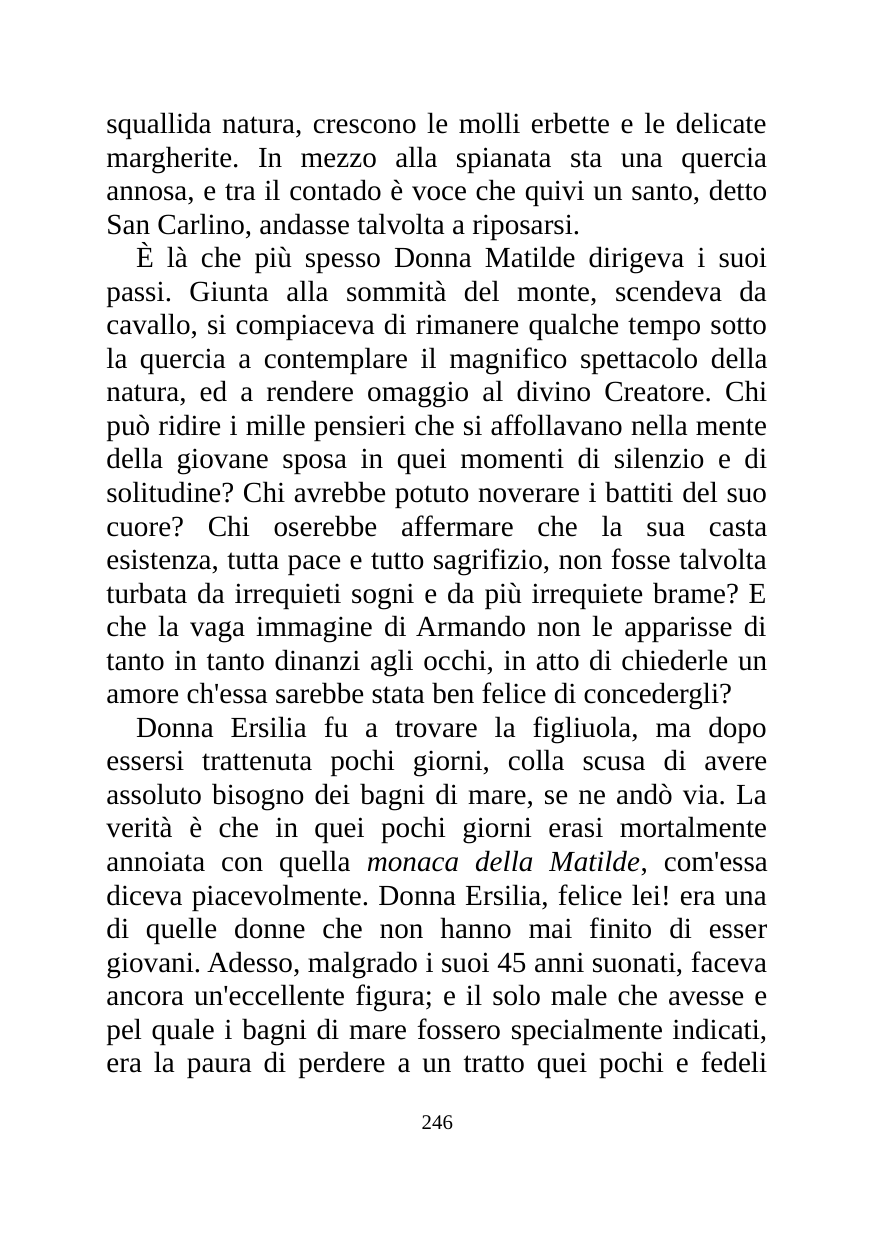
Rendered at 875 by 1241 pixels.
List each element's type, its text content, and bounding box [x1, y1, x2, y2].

text È là che più spesso Donna Matilde dirigeva i suoi passi. Giunta alla sommità del monte, scendeva da cavallo, si compiaceva di rimanere qualche tempo sotto la quercia a contemplare il magnifico spettacolo della natura, ed a rendere omaggio al divino Creatore. Chi può ridire i mille pensieri che si affollavano nella mente della giovane sposa in quei momenti di silenzio e di solitudine? Chi avrebbe potuto noverare i battiti del suo cuore? Chi oserebbe affermare che la sua casta esistenza, tutta pace e tutto sagrifizio, non fosse talvolta turbata da irrequieti sogni e da più irrequiete brame? E che la vaga immagine di Armando non le apparisse di tanto in tanto dinanzi agli occhi, in atto di chiederle un amore ch'essa sarebbe stata ben felice di concedergli? [106, 240, 768, 710]
text squallida natura, crescono le molli erbette e le delicate margherite. In mezzo alla spianata sta una quercia annosa, e tra il contado è voce che quivi un santo, detto San Carlino, andasse talvolta a riposarsi. [106, 106, 768, 240]
text Donna Ersilia fu a trovare la figliuola, ma dopo essersi trattenuta pochi giorni, colla scusa di avere assoluto bisogno dei bagni di mare, se ne andò via. La verità è che in quei pochi giorni erasi mortalmente annoiata con quella monaca della Matilde, com'essa diceva piacevolmente. Donna Ersilia, felice lei! era una di quelle donne che non hanno mai finito di esser giovani. Adesso, malgrado i suoi 45 anni suonati, faceva ancora un'eccellente figura; e il solo male che avesse e pel quale i bagni di mare fossero specialmente indicati, era la paura di perdere a un tratto quei pochi e fedeli [106, 710, 768, 1079]
